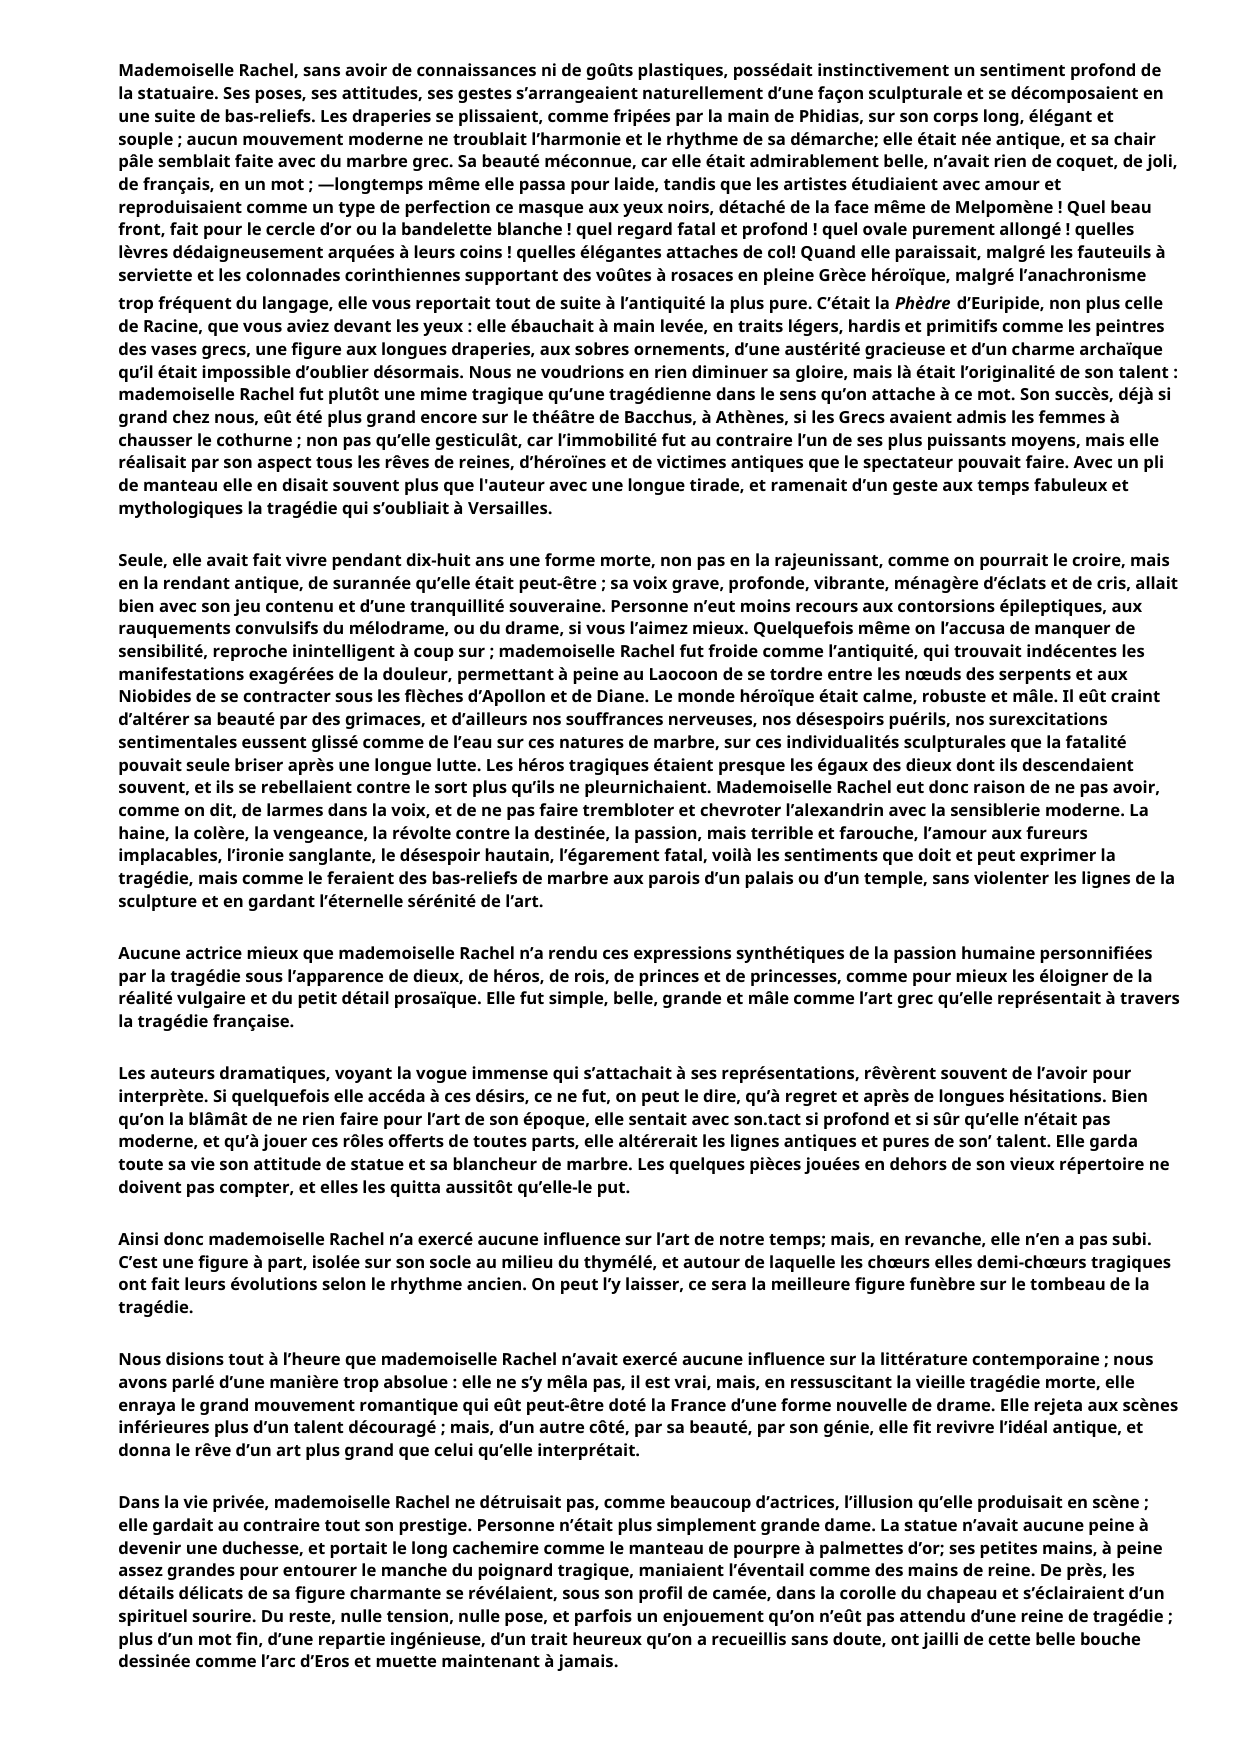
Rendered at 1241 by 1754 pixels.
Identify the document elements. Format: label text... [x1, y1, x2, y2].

text Aucune actrice mieux que mademoiselle Rachel n’a rendu ces expressions synthétiques de la passion humaine personnifiées par la tragédie sous l’apparence de dieux, de héros, de rois, de princes et de princesses, comme pour mieux les éloigner de la réalité vulgaire et du petit détail prosaïque. Elle fut simple, belle, grande et mâle comme l’art grec qu’elle représentait à travers la tragédie française. [118, 942, 1181, 1032]
text Les auteurs dramatiques, voyant la vogue immense qui s’attachait à ses représentations, rêvèrent souvent de l’avoir pour interprète. Si quelquefois elle accéda à ces désirs, ce ne fut, on peut le dire, qu’à regret et après de longues hésitations. Bien qu’on la blâmât de ne rien faire pour l’art de son époque, elle sentait avec son.tact si profond et si sûr qu’elle n’était pas moderne, et qu’à jouer ces rôles offerts de toutes parts, elle altérerait les lignes antiques et pures de son’ talent. Elle garda toute sa vie son attitude de statue et sa blancheur de marbre. Les quelques pièces jouées en dehors de son vieux répertoire ne doivent pas compter, et elles les quitta aussitôt qu’elle-le put. [118, 1062, 1181, 1198]
text Mademoiselle Rachel, sans avoir de connaissances ni de goûts plastiques, possédait instinctivement un sentiment profond de la statuaire. Ses poses, ses attitudes, ses gestes s’arrangeaient naturellement d’une façon sculpturale et se décomposaient en une suite de bas-reliefs. Les draperies se plissaient, comme fripées par la main de Phidias, sur son corps long, élégant et souple ; aucun mouvement moderne ne troublait l’harmonie et le rhythme de sa démarche; elle était née antique, et sa chair pâle semblait faite avec du marbre grec. Sa beauté méconnue, car elle était admirablement belle, n’avait rien de coquet, de joli, de français, en un mot ; —longtemps même elle passa pour laide, tandis que les artistes étudiaient avec amour et reproduisaient comme un type de perfection ce masque aux yeux noirs, détaché de la face même de Melpomène ! Quel beau front, fait pour le cercle d’or ou la bandelette blanche ! quel regard fatal et profond ! quel ovale purement allongé ! quelles lèvres dédaigneusement arquées à leurs coins ! quelles élégantes attaches de col! Quand elle paraissait, malgré les fauteuils à serviette et les colonnades corinthiennes supportant des voûtes à rosaces en pleine Grèce héroïque, malgré l’anachronisme trop fréquent du langage, elle vous reportait tout de suite à l’antiquité la plus pure. C’était la Phèdre d’Euripide, non plus celle de Racine, que vous aviez devant les yeux : elle ébauchait à main levée, en traits légers, hardis et primitifs comme les peintres des vases grecs, une figure aux longues draperies, aux sobres ornements, d’une austérité gracieuse et d’un charme archaïque qu’il était impossible d’oublier désormais. Nous ne voudrions en rien diminuer sa gloire, mais là était l’originalité de son talent : mademoiselle Rachel fut plutôt une mime tragique qu’une tragédienne dans le sens qu’on attache à ce mot. Son succès, déjà si grand chez nous, eût été plus grand encore sur le théâtre de Bacchus, à Athènes, si les Grecs avaient admis les femmes à chausser le cothurne ; non pas qu’elle gesticulât, car l’immobilité fut au contraire l’un de ses plus puissants moyens, mais elle réalisait par son aspect tous les rêves de reines, d’héroïnes et de victimes antiques que le spectateur pouvait faire. Avec un pli de manteau elle en disait souvent plus que l'auteur avec une longue tirade, et ramenait d’un geste aux temps fabuleux et mythologiques la tragédie qui s’oubliait à Versailles. [118, 59, 1181, 519]
text Seule, elle avait fait vivre pendant dix-huit ans une forme morte, non pas en la rajeunissant, comme on pourrait le croire, mais en la rendant antique, de surannée qu’elle était peut-être ; sa voix grave, profonde, vibrante, ménagère d’éclats et de cris, allait bien avec son jeu contenu et d’une tranquillité souveraine. Personne n’eut moins recours aux contorsions épileptiques, aux rauquements convulsifs du mélodrame, ou du drame, si vous l’aimez mieux. Quelquefois même on l’accusa de manquer de sensibilité, reproche inintelligent à coup sur ; mademoiselle Rachel fut froide comme l’antiquité, qui trouvait indécentes les manifestations exagérées de la douleur, permettant à peine au Laocoon de se tordre entre les nœuds des serpents et aux Niobides de se contracter sous les flèches d’Apollon et de Diane. Le monde héroïque était calme, robuste et mâle. Il eût craint d’altérer sa beauté par des grimaces, et d’ailleurs nos souffrances nerveuses, nos désespoirs puérils, nos surexcitations sentimentales eussent glissé comme de l’eau sur ces natures de marbre, sur ces individualités sculpturales que la fatalité pouvait seule briser après une longue lutte. Les héros tragiques étaient presque les égaux des dieux dont ils descendaient souvent, et ils se rebellaient contre le sort plus qu’ils ne pleurnichaient. Mademoiselle Rachel eut donc raison de ne pas avoir, comme on dit, de larmes dans la voix, et de ne pas faire trembloter et chevroter l’alexandrin avec la sensiblerie moderne. La haine, la colère, la vengeance, la révolte contre la destinée, la passion, mais terrible et farouche, l’amour aux fureurs implacables, l’ironie sanglante, le désespoir hautain, l’égarement fatal, voilà les sentiments que doit et peut exprimer la tragédie, mais comme le feraient des bas-reliefs de marbre aux parois d’un palais ou d’un temple, sans violenter les lignes de la sculpture et en gardant l’éternelle sérénité de l’art. [118, 549, 1181, 912]
text Nous disions tout à l’heure que mademoiselle Rachel n’avait exercé aucune influence sur la littérature contemporaine ; nous avons parlé d’une manière trop absolue : elle ne s’y mêla pas, il est vrai, mais, en ressuscitant la vieille tragédie morte, elle enraya le grand mouvement romantique qui eût peut-être doté la France d’une forme nouvelle de drame. Elle rejeta aux scènes inférieures plus d’un talent découragé ; mais, d’un autre côté, par sa beauté, par son génie, elle fit revivre l’idéal antique, et donna le rêve d’un art plus grand que celui qu’elle interprétait. [118, 1348, 1181, 1461]
text Ainsi donc mademoiselle Rachel n’a exercé aucune influence sur l’art de notre temps; mais, en revanche, elle n’en a pas subi. C’est une figure à part, isolée sur son socle au milieu du thymélé, et autour de laquelle les chœurs elles demi-chœurs tragiques ont fait leurs évolutions selon le rhythme ancien. On peut l’y laisser, ce sera la meilleure figure funèbre sur le tombeau de la tragédie. [118, 1228, 1181, 1318]
text Dans la vie privée, mademoiselle Rachel ne détruisait pas, comme beaucoup d’actrices, l’illusion qu’elle produisait en scène ; elle gardait au contraire tout son prestige. Personne n’était plus simplement grande dame. La statue n’avait aucune peine à devenir une duchesse, et portait le long cachemire comme le manteau de pourpre à palmettes d’or; ses petites mains, à peine assez grandes pour entourer le manche du poignard tragique, maniaient l’éventail comme des mains de reine. De près, les détails délicats de sa figure charmante se révélaient, sous son profil de camée, dans la corolle du chapeau et s’éclairaient d’un spirituel sourire. Du reste, nulle tension, nulle pose, et parfois un enjouement qu’on n’eût pas attendu d’une reine de tragédie ; plus d’un mot fin, d’une repartie ingénieuse, d’un trait heureux qu’on a recueillis sans doute, ont jailli de cette belle bouche dessinée comme l’arc d’Eros et muette maintenant à jamais. [118, 1491, 1181, 1673]
